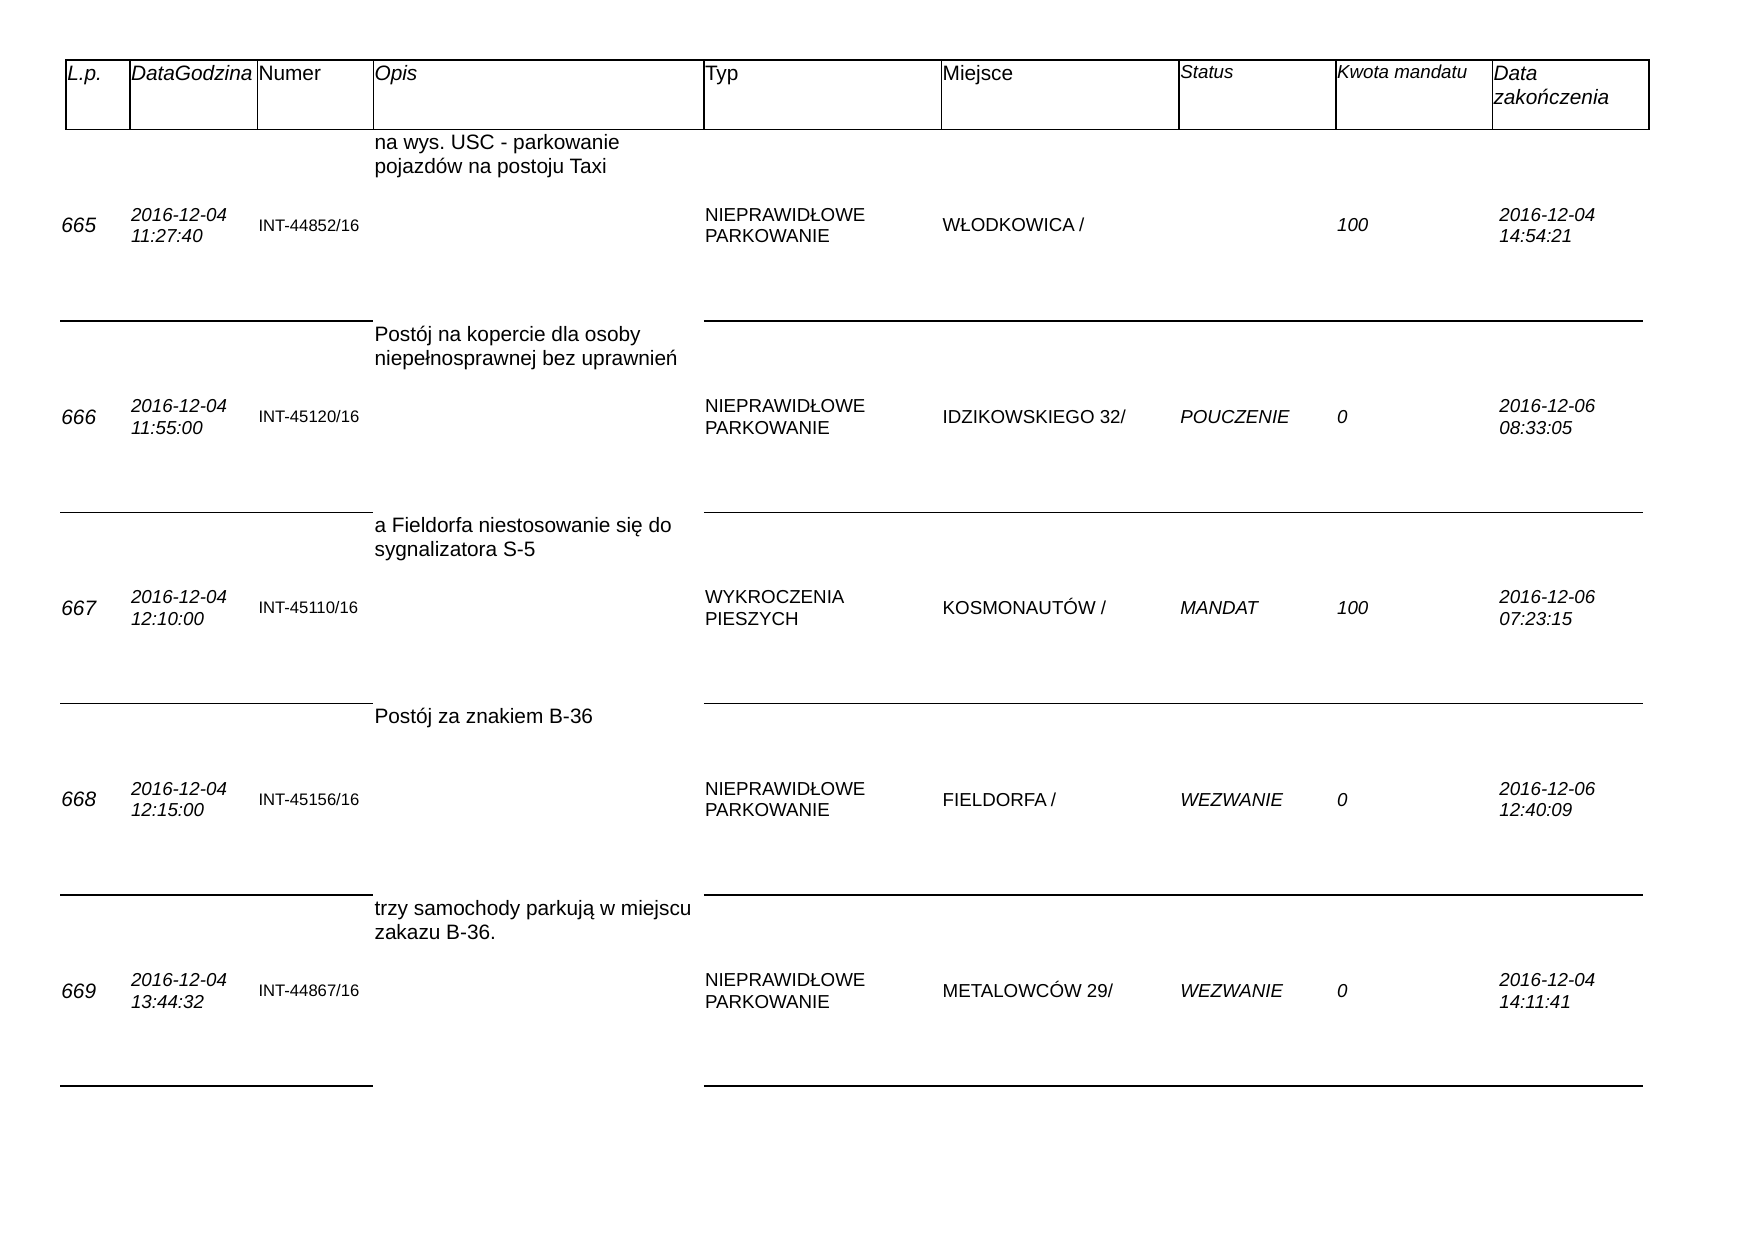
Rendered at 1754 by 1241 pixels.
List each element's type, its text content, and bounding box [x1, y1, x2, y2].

table_cell 2016-12-06 12:40:09 [1498, 704, 1643, 894]
table_cell INT-45120/16 [257, 322, 373, 511]
table_cell 665 [60, 129, 130, 320]
table_cell 669 [60, 896, 130, 1085]
table_cell 667 [60, 513, 130, 703]
table_header Data zakończenia [1493, 61, 1648, 129]
table_cell 100 [1336, 130, 1498, 320]
table_cell 666 [60, 322, 130, 511]
table_cell [1643, 703, 1649, 894]
table_cell [1643, 511, 1649, 703]
table_cell 2016-12-04 11:27:40 [130, 130, 257, 320]
table_cell [1643, 894, 1649, 1085]
table_cell 100 [1336, 513, 1498, 703]
table_cell WEZWANIE [1179, 704, 1336, 894]
table_cell NIEPRAWIDŁOWE PARKOWANIE [704, 130, 941, 320]
table_cell 2016-12-04 14:54:21 [1498, 130, 1643, 320]
table_cell [1643, 320, 1649, 511]
table_cell 0 [1336, 704, 1498, 894]
table_cell NIEPRAWIDŁOWE PARKOWANIE [704, 896, 941, 1085]
table_cell METALOWCÓW 29/ [941, 896, 1179, 1085]
table_header Status [1180, 61, 1335, 129]
table_cell a Fieldorfa niestosowanie się do sygnalizatora S-5 [373, 511, 704, 703]
table_header DataGodzina [131, 61, 257, 129]
table_cell MANDAT [1179, 513, 1336, 703]
table_header [60, 59, 65, 129]
table_cell 668 [60, 704, 130, 894]
table_header L.p. [67, 61, 129, 129]
table_cell FIELDORFA / [941, 704, 1179, 894]
table_header Typ [705, 61, 941, 129]
table_cell 0 [1336, 896, 1498, 1085]
table_cell IDZIKOWSKIEGO 32/ [941, 322, 1179, 511]
table_cell NIEPRAWIDŁOWE PARKOWANIE [704, 322, 941, 511]
table_cell WEZWANIE [1179, 896, 1336, 1085]
table_cell 2016-12-04 14:11:41 [1498, 896, 1643, 1085]
table_cell Postój na kopercie dla osoby niepełnosprawnej bez uprawnień [373, 320, 704, 511]
table_cell INT-45156/16 [257, 704, 373, 894]
table_cell [1643, 130, 1649, 320]
table_cell WYKROCZENIA PIESZYCH [704, 513, 941, 703]
table_header Miejsce [942, 61, 1178, 129]
table_cell INT-45110/16 [257, 513, 373, 703]
table_cell 2016-12-04 12:15:00 [130, 704, 257, 894]
table_cell 2016-12-06 08:33:05 [1498, 322, 1643, 511]
table_header Numer [258, 61, 373, 129]
table_cell 2016-12-04 11:55:00 [130, 322, 257, 511]
table_cell INT-44867/16 [257, 896, 373, 1085]
table_cell Postój za znakiem B-36 [373, 703, 704, 894]
table_header Kwota mandatu [1337, 61, 1492, 129]
table_cell POUCZENIE [1179, 322, 1336, 511]
table_cell KOSMONAUTÓW / [941, 513, 1179, 703]
table_cell WŁODKOWICA / [941, 130, 1179, 320]
table_cell INT-44852/16 [257, 130, 373, 320]
table_cell 0 [1336, 322, 1498, 511]
table_cell NIEPRAWIDŁOWE PARKOWANIE [704, 704, 941, 894]
table_cell 2016-12-04 12:10:00 [130, 513, 257, 703]
table_cell 2016-12-06 07:23:15 [1498, 513, 1643, 703]
table_cell trzy samochody parkują w miejscu zakazu B-36. [373, 894, 704, 1085]
table_header Opis [374, 61, 703, 129]
table_cell na wys. USC - parkowanie pojazdów na postoju Taxi [373, 130, 704, 320]
table_cell 2016-12-04 13:44:32 [130, 896, 257, 1085]
table_cell [1179, 130, 1336, 320]
